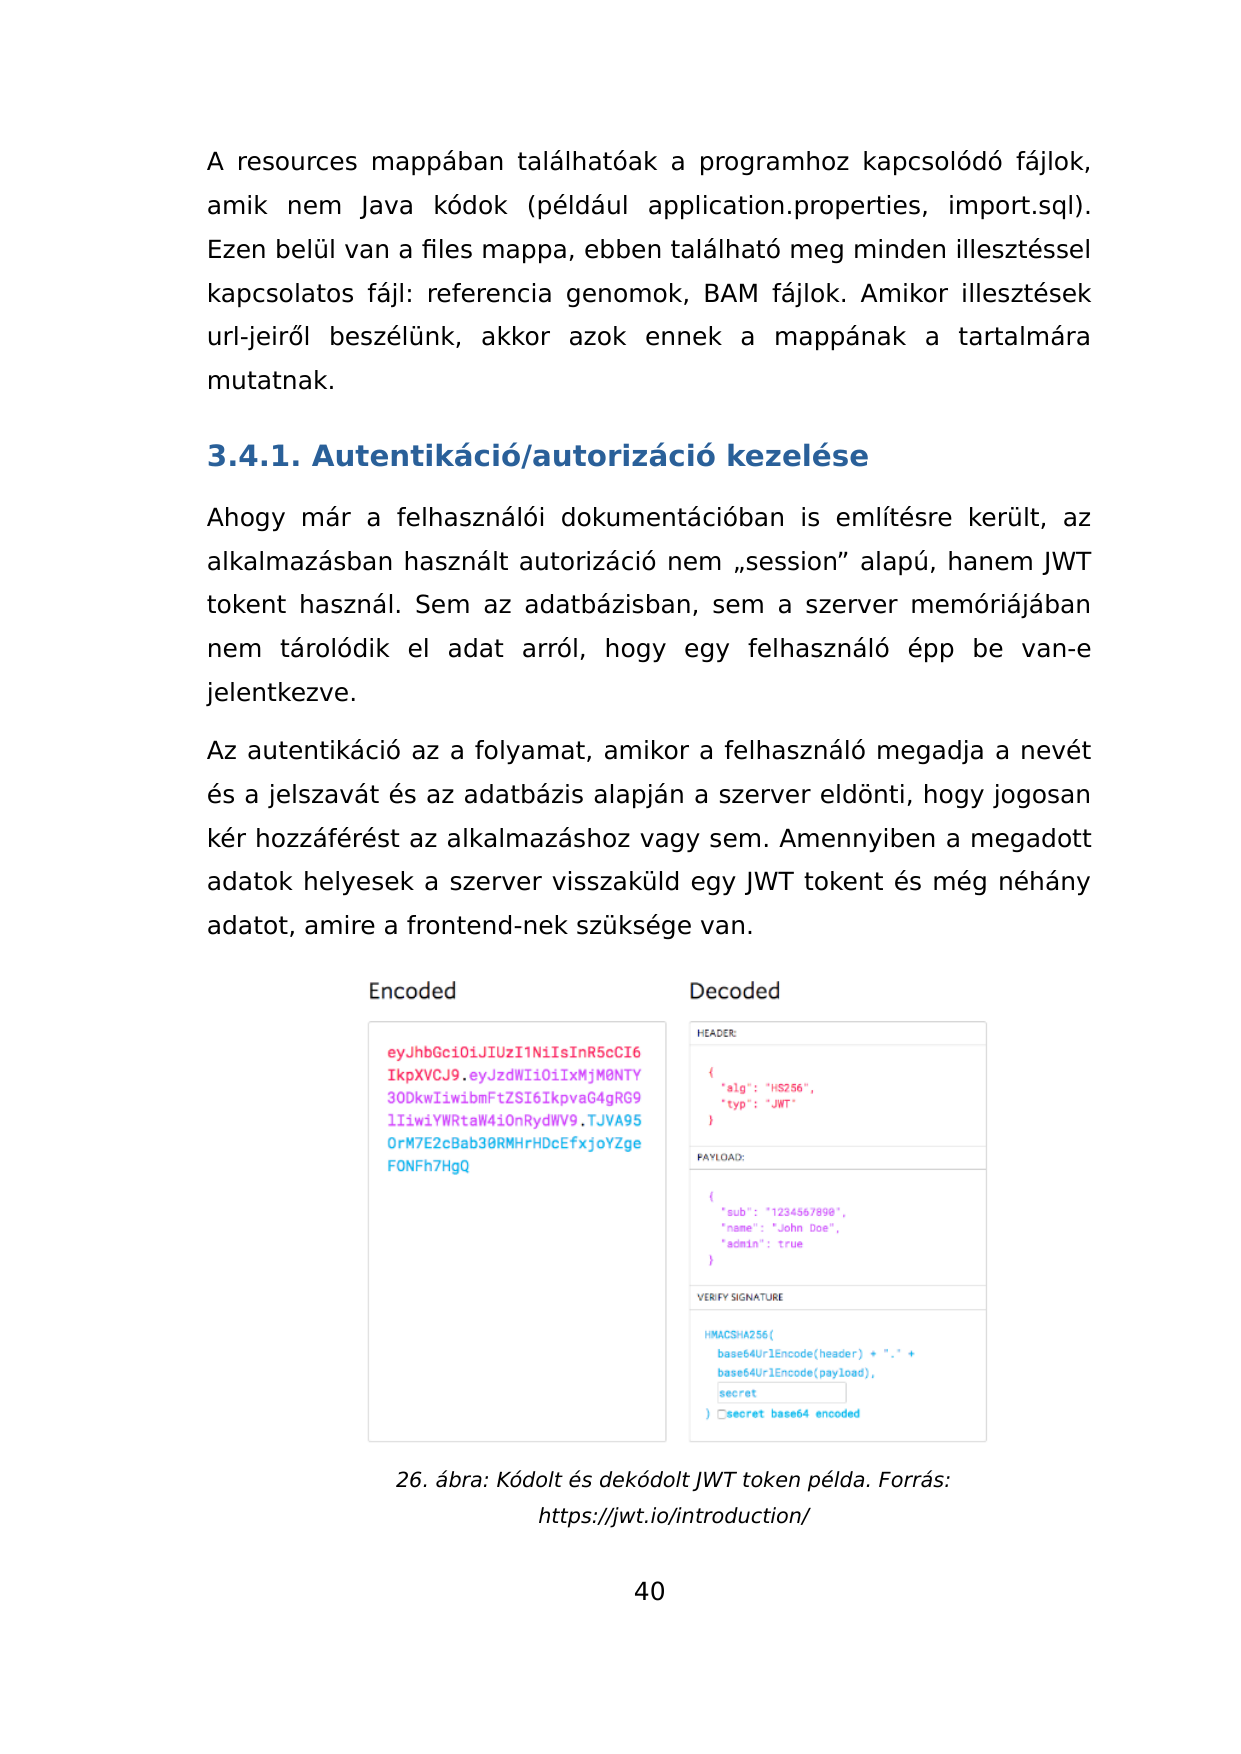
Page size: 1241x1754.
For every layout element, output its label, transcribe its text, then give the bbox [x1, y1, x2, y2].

text 26. ábra: Kódolt és dekódolt JWT token példa. Forrás: https://jwt.io/introduction/ [358, 1452, 992, 1529]
text Az autentikáció az a folyamat, amikor a felhasználó megadja a nevét és a jelszavát és az adatbázis alapján a szerver eldönti, hogy jogosan kér hozzáférést az alkalmazáshoz vagy sem. Amennyiben a megadott adatok helyesek a szerver visszaküld egy JWT tokent és még néhány adatot, amire a frontend-nek szüksége van. [207, 736, 1093, 941]
picture [357, 974, 992, 1452]
subtitle Autentikáció/autorizáció kezelése [207, 439, 1093, 473]
text Ahogy már a felhasználói dokumentációban is említésre került, az alkalmazásban használt autorizáció nem „session” alapú, hanem JWT tokent használ. Sem az adatbázisban, sem a szerver memóriájában nem tárolódik el adat arról, hogy egy felhasználó épp be van-e jelentkezve. [207, 503, 1093, 707]
text A resources mappában találhatóak a programhoz kapcsolódó fájlok, amik nem Java kódok (például application.properties, import.sql). Ezen belül van a files mappa, ebben található meg minden illesztéssel kapcsolatos fájl: referencia genomok, BAM fájlok. Amikor illesztések url-jeiről beszélünk, akkor azok ennek a mappának a tartalmára mutatnak. [207, 148, 1093, 396]
